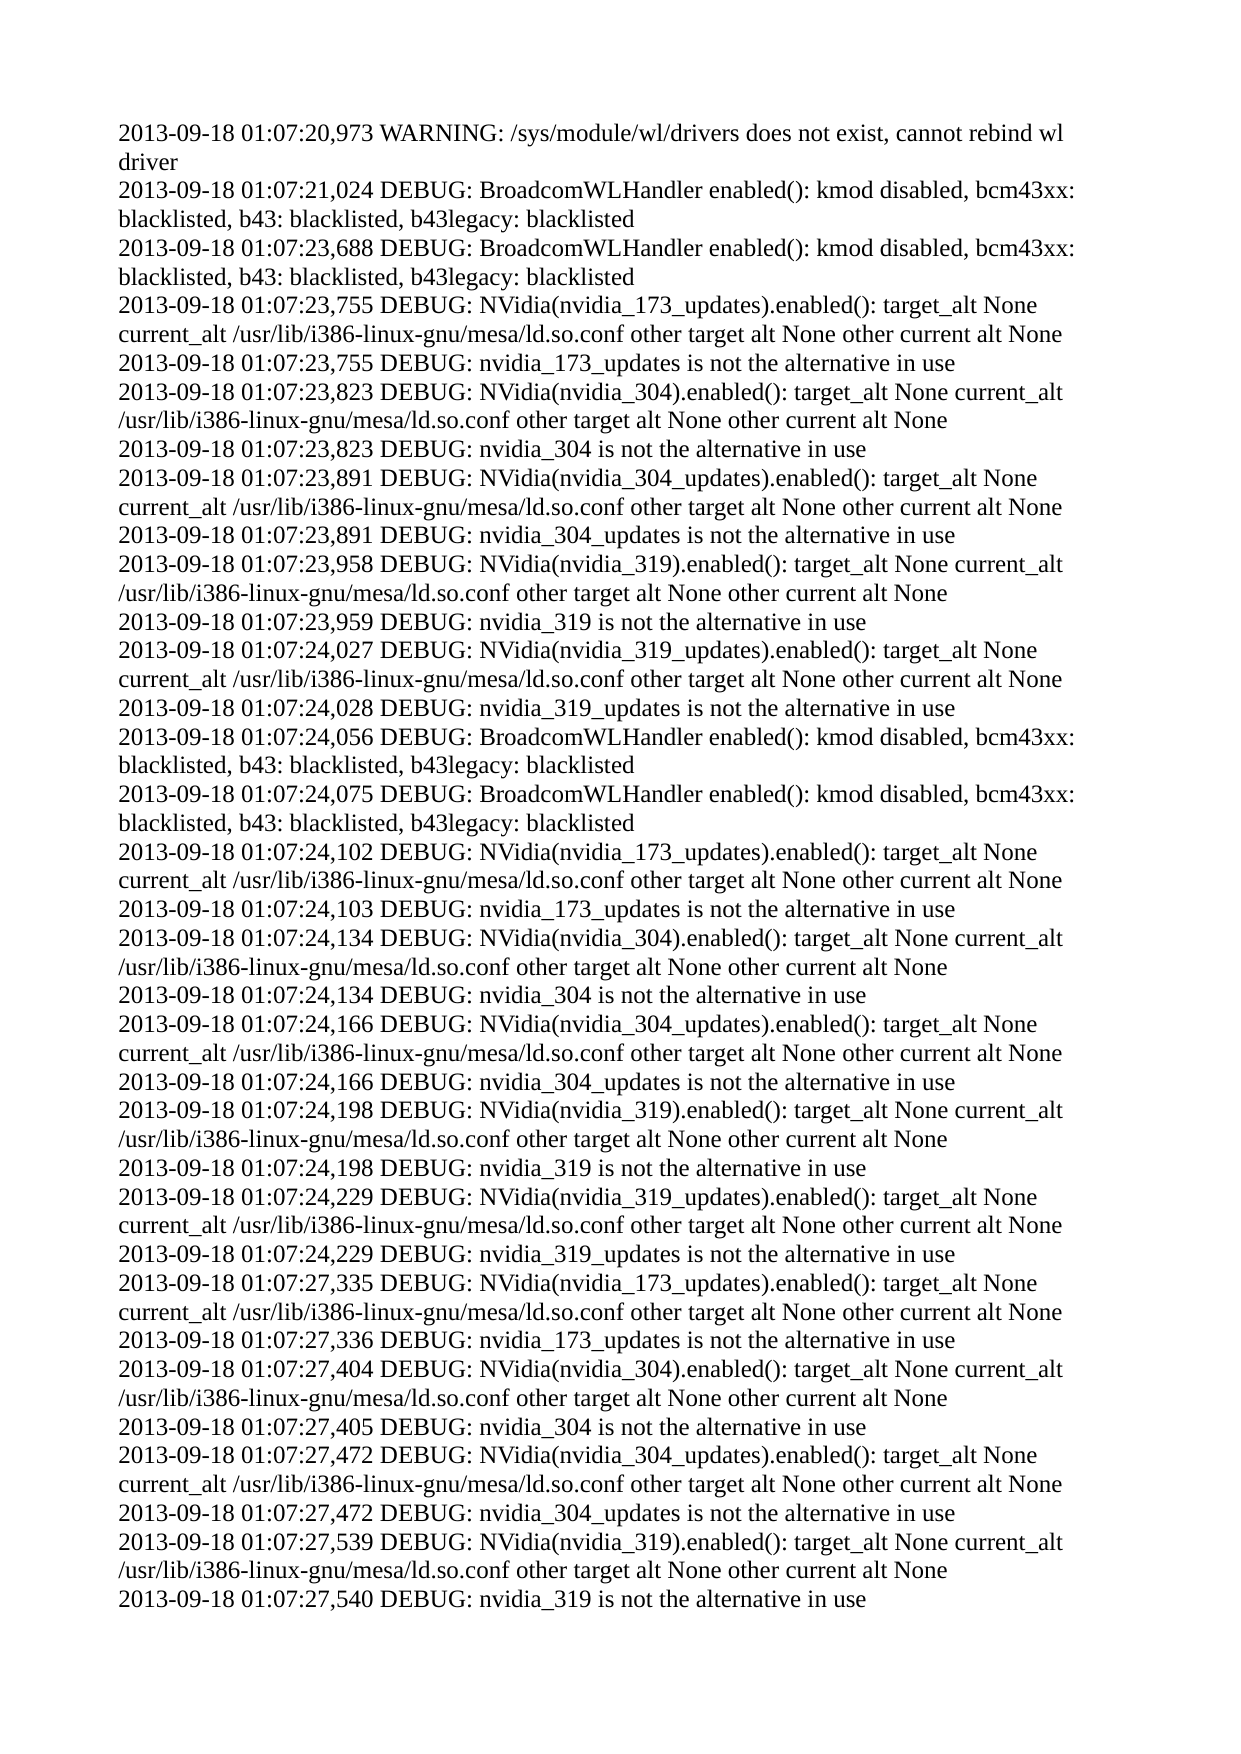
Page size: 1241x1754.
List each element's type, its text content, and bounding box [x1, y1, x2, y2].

text 2013-09-18 01:07:23,959 DEBUG: nvidia_319 is not the alternative in use [118, 607, 1122, 636]
text 2013-09-18 01:07:24,102 DEBUG: NVidia(nvidia_173_updates).enabled(): target_alt None current_alt /usr/lib/i386-linux-gnu/mesa/ld.so.conf other target alt None other current alt None [118, 837, 1122, 894]
text 2013-09-18 01:07:24,134 DEBUG: NVidia(nvidia_304).enabled(): target_alt None current_alt /usr/lib/i386-linux-gnu/mesa/ld.so.conf other target alt None other current alt None [118, 923, 1122, 981]
text 2013-09-18 01:07:24,027 DEBUG: NVidia(nvidia_319_updates).enabled(): target_alt None current_alt /usr/lib/i386-linux-gnu/mesa/ld.so.conf other target alt None other current alt None [118, 636, 1122, 693]
text 2013-09-18 01:07:23,891 DEBUG: NVidia(nvidia_304_updates).enabled(): target_alt None current_alt /usr/lib/i386-linux-gnu/mesa/ld.so.conf other target alt None other current alt None [118, 463, 1122, 521]
text 2013-09-18 01:07:24,166 DEBUG: nvidia_304_updates is not the alternative in use [118, 1067, 1122, 1096]
text 2013-09-18 01:07:27,405 DEBUG: nvidia_304 is not the alternative in use [118, 1412, 1122, 1441]
text 2013-09-18 01:07:27,472 DEBUG: NVidia(nvidia_304_updates).enabled(): target_alt None current_alt /usr/lib/i386-linux-gnu/mesa/ld.so.conf other target alt None other current alt None [118, 1441, 1122, 1498]
text 2013-09-18 01:07:23,823 DEBUG: nvidia_304 is not the alternative in use [118, 434, 1122, 463]
text 2013-09-18 01:07:27,404 DEBUG: NVidia(nvidia_304).enabled(): target_alt None current_alt /usr/lib/i386-linux-gnu/mesa/ld.so.conf other target alt None other current alt None [118, 1354, 1122, 1412]
text 2013-09-18 01:07:24,198 DEBUG: nvidia_319 is not the alternative in use [118, 1153, 1122, 1182]
text 2013-09-18 01:07:24,134 DEBUG: nvidia_304 is not the alternative in use [118, 981, 1122, 1009]
text 2013-09-18 01:07:27,335 DEBUG: NVidia(nvidia_173_updates).enabled(): target_alt None current_alt /usr/lib/i386-linux-gnu/mesa/ld.so.conf other target alt None other current alt None [118, 1268, 1122, 1326]
text 2013-09-18 01:07:20,973 WARNING: /sys/module/wl/drivers does not exist, cannot rebind wl driver [118, 118, 1122, 176]
text 2013-09-18 01:07:21,024 DEBUG: BroadcomWLHandler enabled(): kmod disabled, bcm43xx: blacklisted, b43: blacklisted, b43legacy: blacklisted [118, 176, 1122, 233]
text 2013-09-18 01:07:23,755 DEBUG: NVidia(nvidia_173_updates).enabled(): target_alt None current_alt /usr/lib/i386-linux-gnu/mesa/ld.so.conf other target alt None other current alt None [118, 291, 1122, 348]
text 2013-09-18 01:07:27,336 DEBUG: nvidia_173_updates is not the alternative in use [118, 1326, 1122, 1354]
text 2013-09-18 01:07:23,891 DEBUG: nvidia_304_updates is not the alternative in use [118, 521, 1122, 549]
text 2013-09-18 01:07:24,166 DEBUG: NVidia(nvidia_304_updates).enabled(): target_alt None current_alt /usr/lib/i386-linux-gnu/mesa/ld.so.conf other target alt None other current alt None [118, 1009, 1122, 1067]
text 2013-09-18 01:07:27,472 DEBUG: nvidia_304_updates is not the alternative in use [118, 1498, 1122, 1527]
text 2013-09-18 01:07:27,539 DEBUG: NVidia(nvidia_319).enabled(): target_alt None current_alt /usr/lib/i386-linux-gnu/mesa/ld.so.conf other target alt None other current alt None [118, 1527, 1122, 1584]
text 2013-09-18 01:07:24,075 DEBUG: BroadcomWLHandler enabled(): kmod disabled, bcm43xx: blacklisted, b43: blacklisted, b43legacy: blacklisted [118, 779, 1122, 837]
text 2013-09-18 01:07:24,198 DEBUG: NVidia(nvidia_319).enabled(): target_alt None current_alt /usr/lib/i386-linux-gnu/mesa/ld.so.conf other target alt None other current alt None [118, 1096, 1122, 1153]
text 2013-09-18 01:07:27,540 DEBUG: nvidia_319 is not the alternative in use [118, 1584, 1122, 1613]
text 2013-09-18 01:07:23,823 DEBUG: NVidia(nvidia_304).enabled(): target_alt None current_alt /usr/lib/i386-linux-gnu/mesa/ld.so.conf other target alt None other current alt None [118, 377, 1122, 434]
text 2013-09-18 01:07:24,028 DEBUG: nvidia_319_updates is not the alternative in use [118, 693, 1122, 722]
text 2013-09-18 01:07:23,688 DEBUG: BroadcomWLHandler enabled(): kmod disabled, bcm43xx: blacklisted, b43: blacklisted, b43legacy: blacklisted [118, 233, 1122, 291]
text 2013-09-18 01:07:24,229 DEBUG: NVidia(nvidia_319_updates).enabled(): target_alt None current_alt /usr/lib/i386-linux-gnu/mesa/ld.so.conf other target alt None other current alt None [118, 1182, 1122, 1239]
text 2013-09-18 01:07:24,103 DEBUG: nvidia_173_updates is not the alternative in use [118, 894, 1122, 923]
text 2013-09-18 01:07:23,755 DEBUG: nvidia_173_updates is not the alternative in use [118, 348, 1122, 377]
text 2013-09-18 01:07:23,958 DEBUG: NVidia(nvidia_319).enabled(): target_alt None current_alt /usr/lib/i386-linux-gnu/mesa/ld.so.conf other target alt None other current alt None [118, 549, 1122, 607]
text 2013-09-18 01:07:24,056 DEBUG: BroadcomWLHandler enabled(): kmod disabled, bcm43xx: blacklisted, b43: blacklisted, b43legacy: blacklisted [118, 722, 1122, 779]
text 2013-09-18 01:07:24,229 DEBUG: nvidia_319_updates is not the alternative in use [118, 1239, 1122, 1268]
